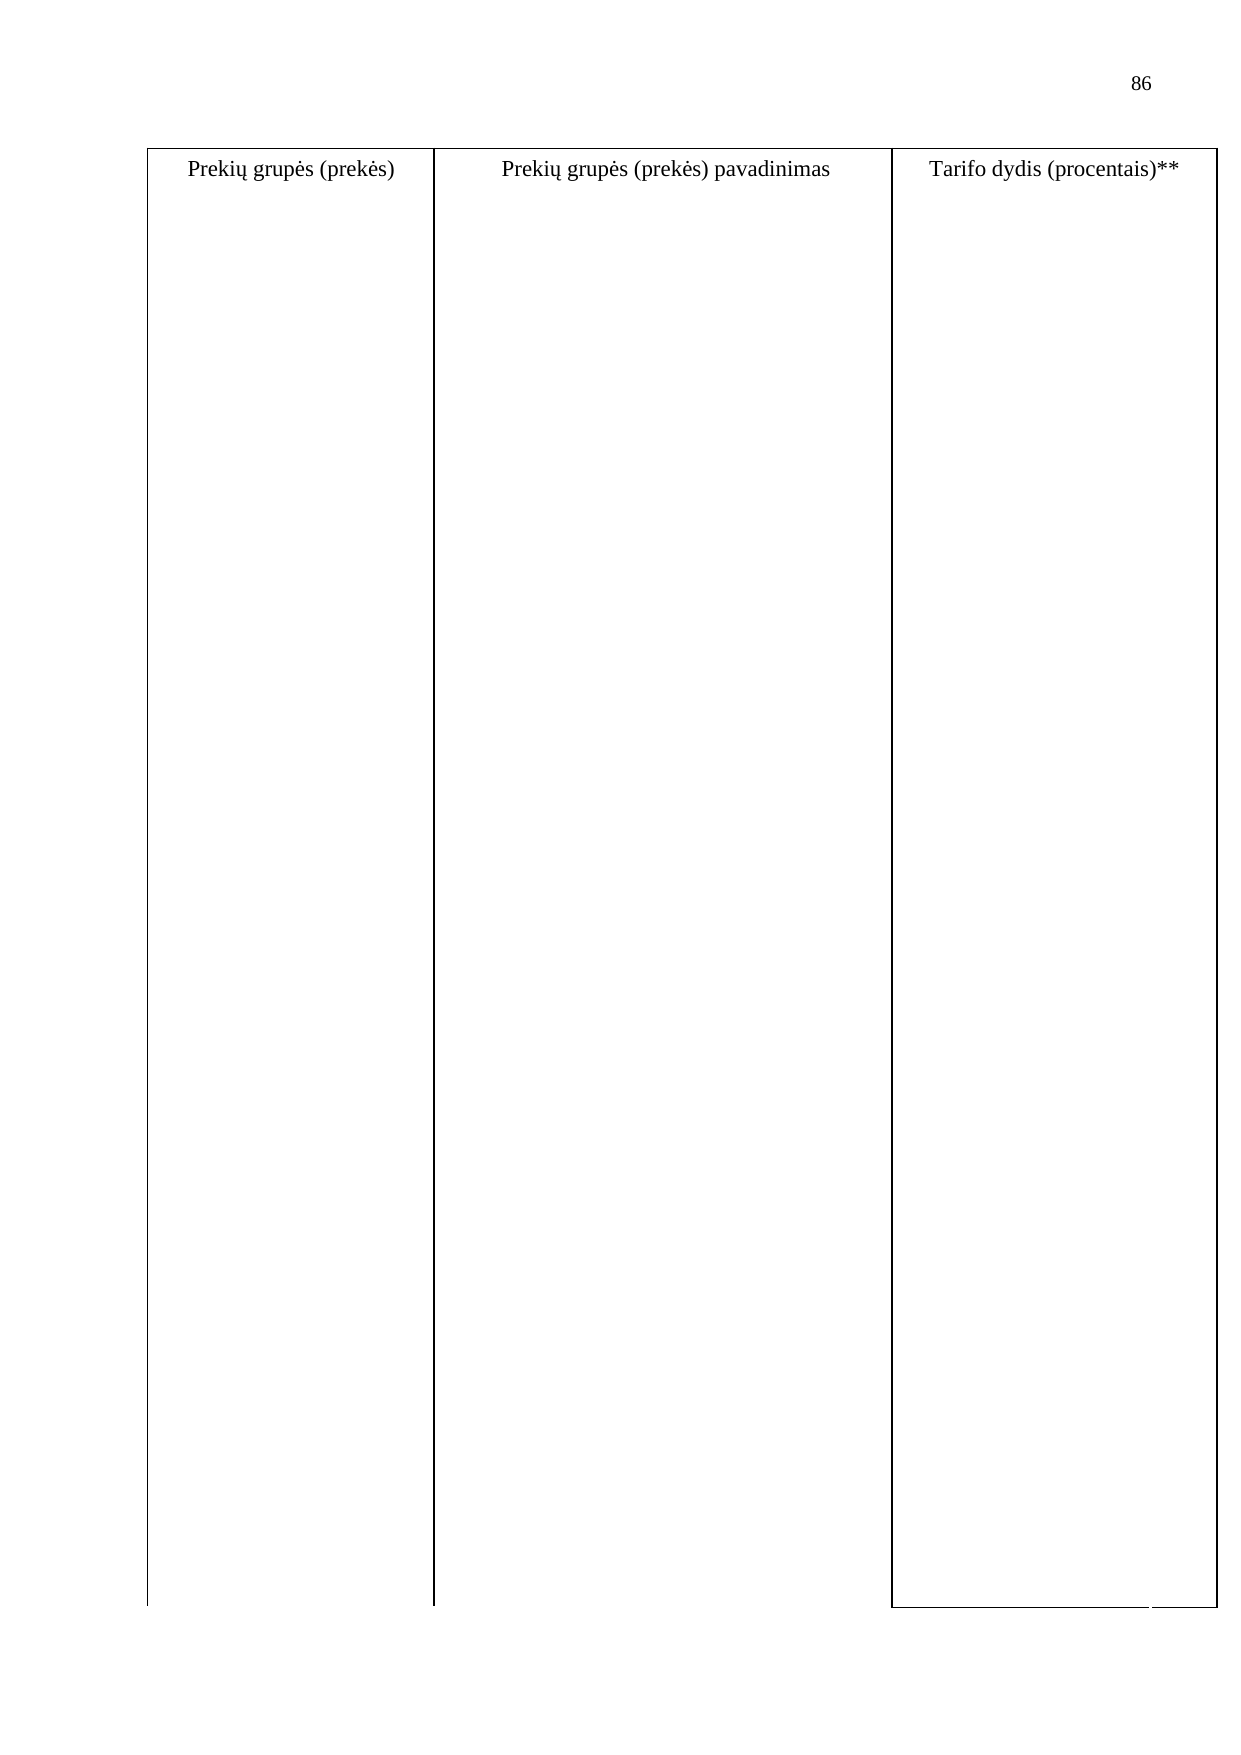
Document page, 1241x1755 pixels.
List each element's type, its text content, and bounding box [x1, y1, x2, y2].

table_header Tarifo dydis (procentais)** [893, 149, 1216, 1606]
table_header Prekių grupės (prekės) [148, 149, 433, 1606]
table_header Prekių grupės (prekės) pavadinimas [435, 149, 891, 1606]
